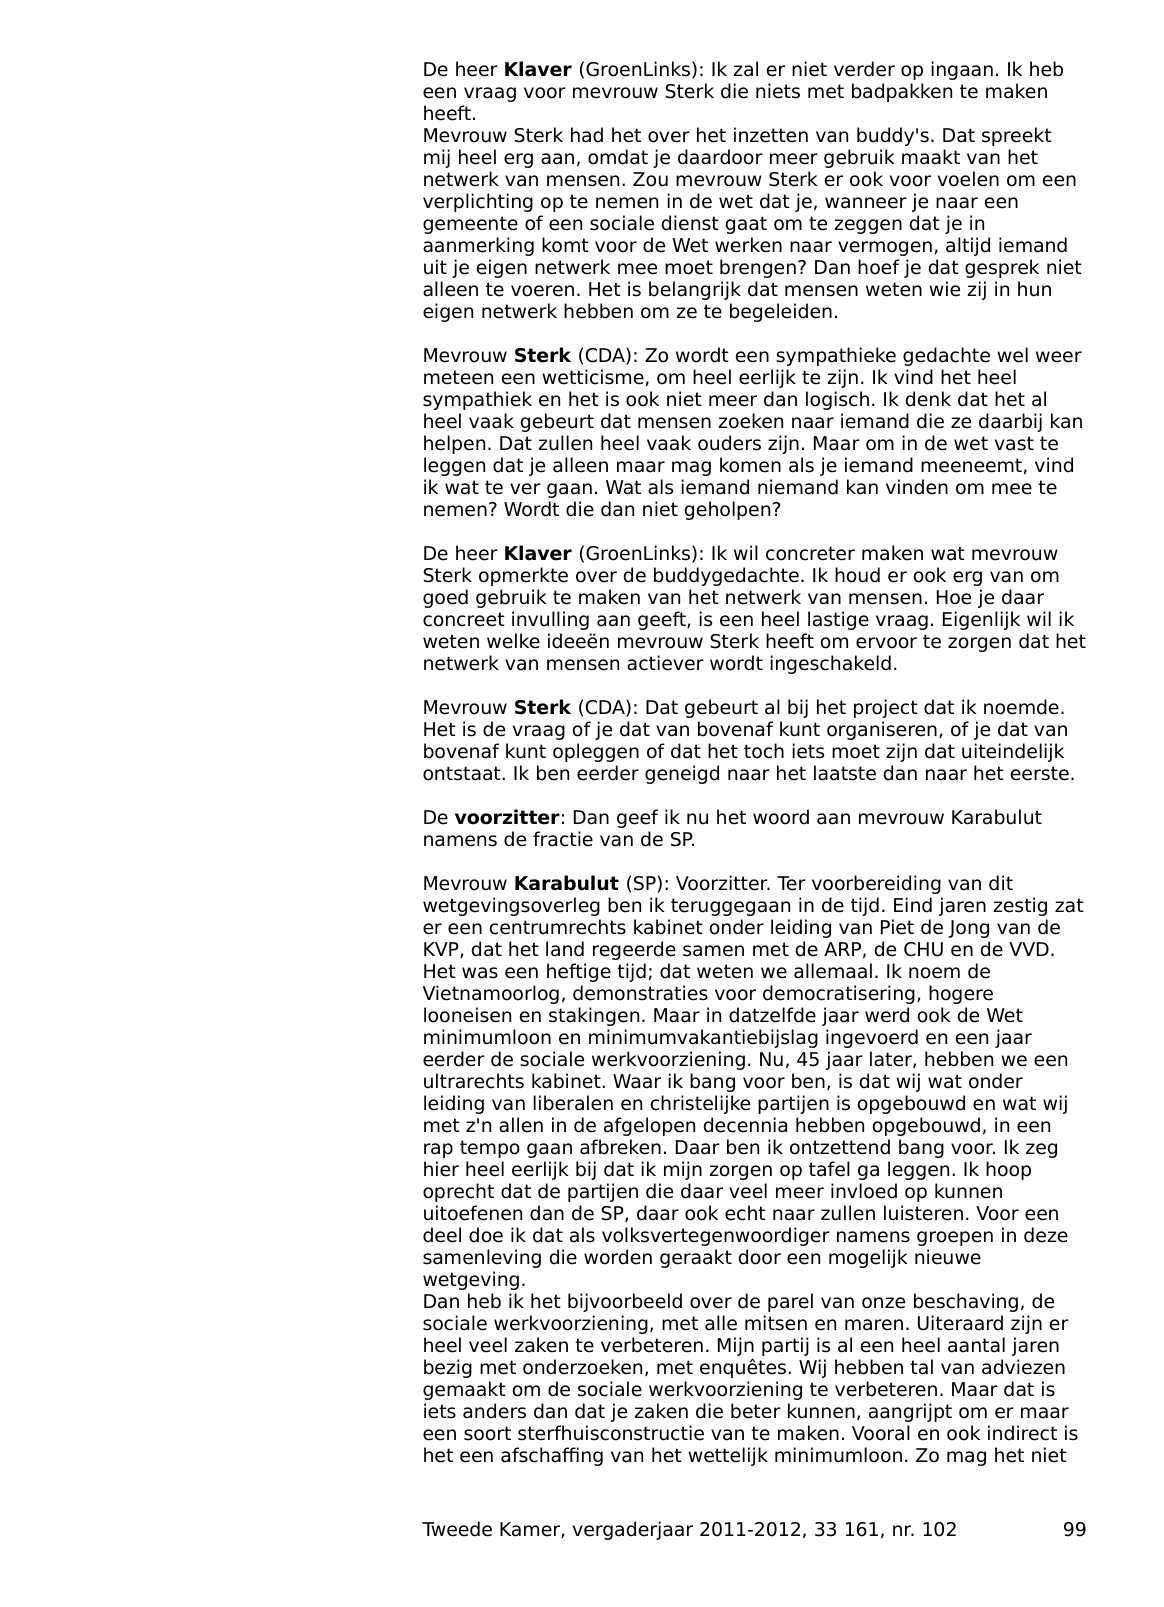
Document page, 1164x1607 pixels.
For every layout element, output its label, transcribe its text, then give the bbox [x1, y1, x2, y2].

text Mevrouw Sterk had het over het inzetten van buddy's. Dat spreekt mij heel erg aan, omdat je daardoor meer gebruik maakt van het netwerk van mensen. Zou mevrouw Sterk er ook voor voelen om een verplichting op te nemen in de wet dat je, wanneer je naar een gemeente of een sociale dienst gaat om te zeggen dat je in aanmerking komt voor de Wet werken naar vermogen, altijd iemand uit je eigen netwerk mee moet brengen? Dan hoef je dat gesprek niet alleen te voeren. Het is belangrijk dat mensen weten wie zij in hun eigen netwerk hebben om ze te begeleiden. [422, 125, 1087, 323]
text De voorzitter: Dan geef ik nu het woord aan mevrouw Karabulut namens de fractie van de SP. [422, 807, 1087, 851]
text Mevrouw Karabulut (SP): Voorzitter. Ter voorbereiding van dit wetgevingsoverleg ben ik teruggegaan in de tijd. Eind jaren zestig zat er een centrumrechts kabinet onder leiding van Piet de Jong van de KVP, dat het land regeerde samen met de ARP, de CHU en de VVD. Het was een heftige tijd; dat weten we allemaal. Ik noem de Vietnamoorlog, demonstraties voor democratisering, hogere looneisen en stakingen. Maar in datzelfde jaar werd ook de Wet minimumloon en minimumvakantiebijslag ingevoerd en een jaar eerder de sociale werkvoorziening. Nu, 45 jaar later, hebben we een ultrarechts kabinet. Waar ik bang voor ben, is dat wij wat onder leiding van liberalen en christelijke partijen is opgebouwd en wat wij met z'n allen in de afgelopen decennia hebben opgebouwd, in een rap tempo gaan afbreken. Daar ben ik ontzettend bang voor. Ik zeg hier heel eerlijk bij dat ik mijn zorgen op tafel ga leggen. Ik hoop oprecht dat de partijen die daar veel meer invloed op kunnen uitoefenen dan de SP, daar ook echt naar zullen luisteren. Voor een deel doe ik dat als volksvertegenwoordiger namens groepen in deze samenleving die worden geraakt door een mogelijk nieuwe wetgeving. [422, 873, 1087, 1291]
text Dan heb ik het bijvoorbeeld over de parel van onze beschaving, de sociale werkvoorziening, met alle mitsen en maren. Uiteraard zijn er heel veel zaken te verbeteren. Mijn partij is al een heel aantal jaren bezig met onderzoeken, met enquêtes. Wij hebben tal van adviezen gemaakt om de sociale werkvoorziening te verbeteren. Maar dat is iets anders dan dat je zaken die beter kunnen, aangrijpt om er maar een soort sterfhuisconstructie van te maken. Vooral en ook indirect is het een afschaffing van het wettelijk minimumloon. Zo mag het niet [422, 1291, 1087, 1467]
text Mevrouw Sterk (CDA): Dat gebeurt al bij het project dat ik noemde. Het is de vraag of je dat van bovenaf kunt organiseren, of je dat van bovenaf kunt opleggen of dat het toch iets moet zijn dat uiteindelijk ontstaat. Ik ben eerder geneigd naar het laatste dan naar het eerste. [422, 697, 1087, 785]
text De heer Klaver (GroenLinks): Ik zal er niet verder op ingaan. Ik heb een vraag voor mevrouw Sterk die niets met badpakken te maken heeft. [422, 59, 1087, 125]
text Mevrouw Sterk (CDA): Zo wordt een sympathieke gedachte wel weer meteen een wetticisme, om heel eerlijk te zijn. Ik vind het heel sympathiek en het is ook niet meer dan logisch. Ik denk dat het al heel vaak gebeurt dat mensen zoeken naar iemand die ze daarbij kan helpen. Dat zullen heel vaak ouders zijn. Maar om in de wet vast te leggen dat je alleen maar mag komen als je iemand meeneemt, vind ik wat te ver gaan. Wat als iemand niemand kan vinden om mee te nemen? Wordt die dan niet geholpen? [422, 345, 1087, 521]
text De heer Klaver (GroenLinks): Ik wil concreter maken wat mevrouw Sterk opmerkte over de buddygedachte. Ik houd er ook erg van om goed gebruik te maken van het netwerk van mensen. Hoe je daar concreet invulling aan geeft, is een heel lastige vraag. Eigenlijk wil ik weten welke ideeën mevrouw Sterk heeft om ervoor te zorgen dat het netwerk van mensen actiever wordt ingeschakeld. [422, 543, 1087, 675]
